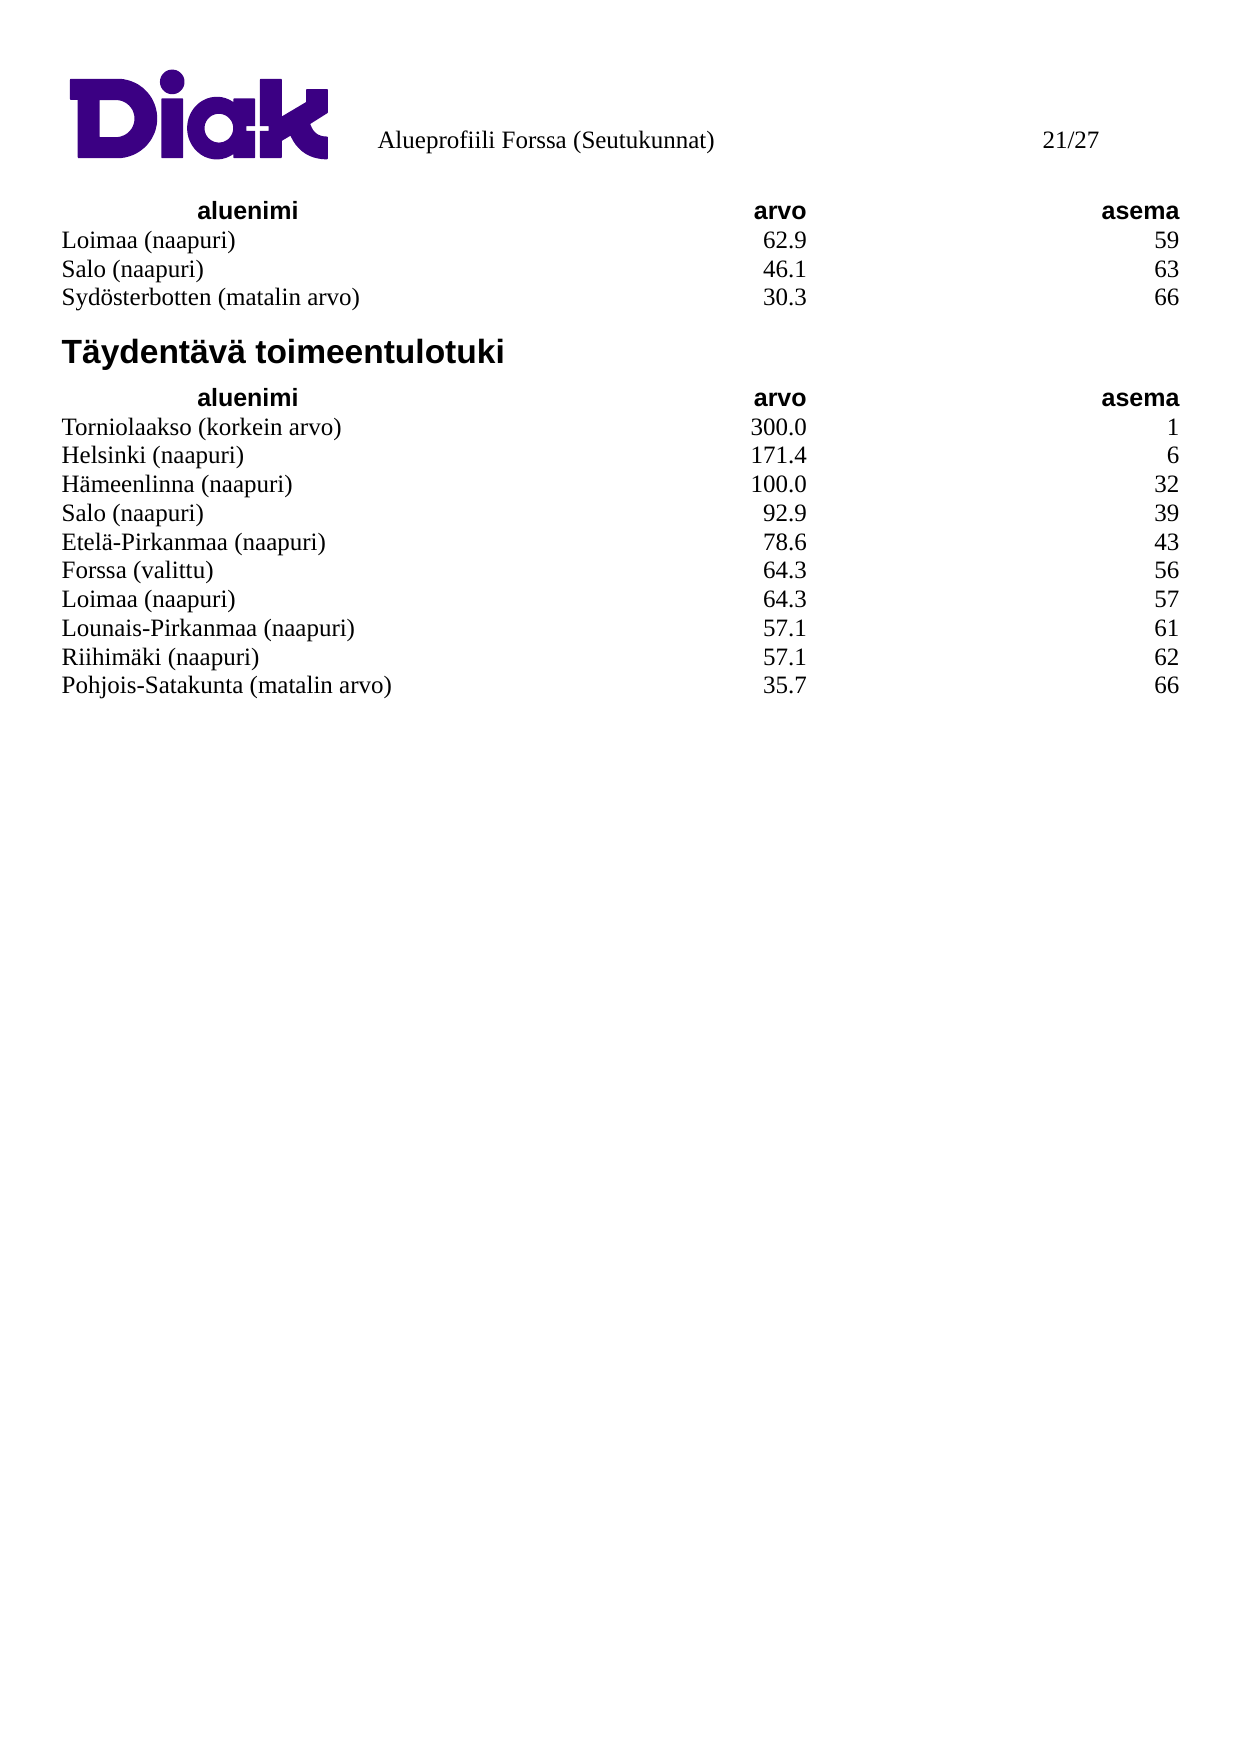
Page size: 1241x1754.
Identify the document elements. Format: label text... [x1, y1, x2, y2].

table_cell 92.9 [434, 498, 806, 527]
table_cell 6 [806, 441, 1179, 469]
table_cell Forssa (valittu) [61, 556, 434, 584]
table_header arvo [434, 196, 806, 225]
table_cell Riihimäki (naapuri) [61, 642, 434, 671]
table_header aluenimi [61, 383, 434, 412]
table_cell 39 [806, 498, 1179, 527]
table_cell 46.1 [434, 254, 806, 282]
table_header asema [806, 383, 1179, 412]
table_header asema [806, 196, 1179, 225]
table_cell 1 [806, 412, 1179, 441]
table_cell Loimaa (naapuri) [61, 584, 434, 613]
table_cell 61 [806, 613, 1179, 642]
table_cell Salo (naapuri) [61, 498, 434, 527]
table_cell 35.7 [434, 671, 806, 699]
table_cell Pohjois-Satakunta (matalin arvo) [61, 671, 434, 699]
table_cell 43 [806, 527, 1179, 556]
table_cell 64.3 [434, 556, 806, 584]
subtitle Täydentävä toimeentulotuki [61, 332, 1179, 371]
table_cell Hämeenlinna (naapuri) [61, 469, 434, 498]
table_cell 63 [806, 254, 1179, 282]
table_cell Sydösterbotten (matalin arvo) [61, 283, 434, 311]
table_cell 57.1 [434, 642, 806, 671]
table_header arvo [434, 383, 806, 412]
table_cell Salo (naapuri) [61, 254, 434, 282]
table_cell 57.1 [434, 613, 806, 642]
table_cell Lounais-Pirkanmaa (naapuri) [61, 613, 434, 642]
table_header aluenimi [61, 196, 434, 225]
table_cell 57 [806, 584, 1179, 613]
table_cell 300.0 [434, 412, 806, 441]
table_cell 30.3 [434, 283, 806, 311]
table_cell 32 [806, 469, 1179, 498]
table_cell Torniolaakso (korkein arvo) [61, 412, 434, 441]
table_cell 100.0 [434, 469, 806, 498]
table_cell Helsinki (naapuri) [61, 441, 434, 469]
table_cell 66 [806, 283, 1179, 311]
table_cell 171.4 [434, 441, 806, 469]
table_cell 64.3 [434, 584, 806, 613]
table_cell 62.9 [434, 225, 806, 254]
table_cell Etelä-Pirkanmaa (naapuri) [61, 527, 434, 556]
table_cell 62 [806, 642, 1179, 671]
table_cell 78.6 [434, 527, 806, 556]
table_cell 56 [806, 556, 1179, 584]
table_cell Loimaa (naapuri) [61, 225, 434, 254]
table_cell 66 [806, 671, 1179, 699]
table_cell 59 [806, 225, 1179, 254]
